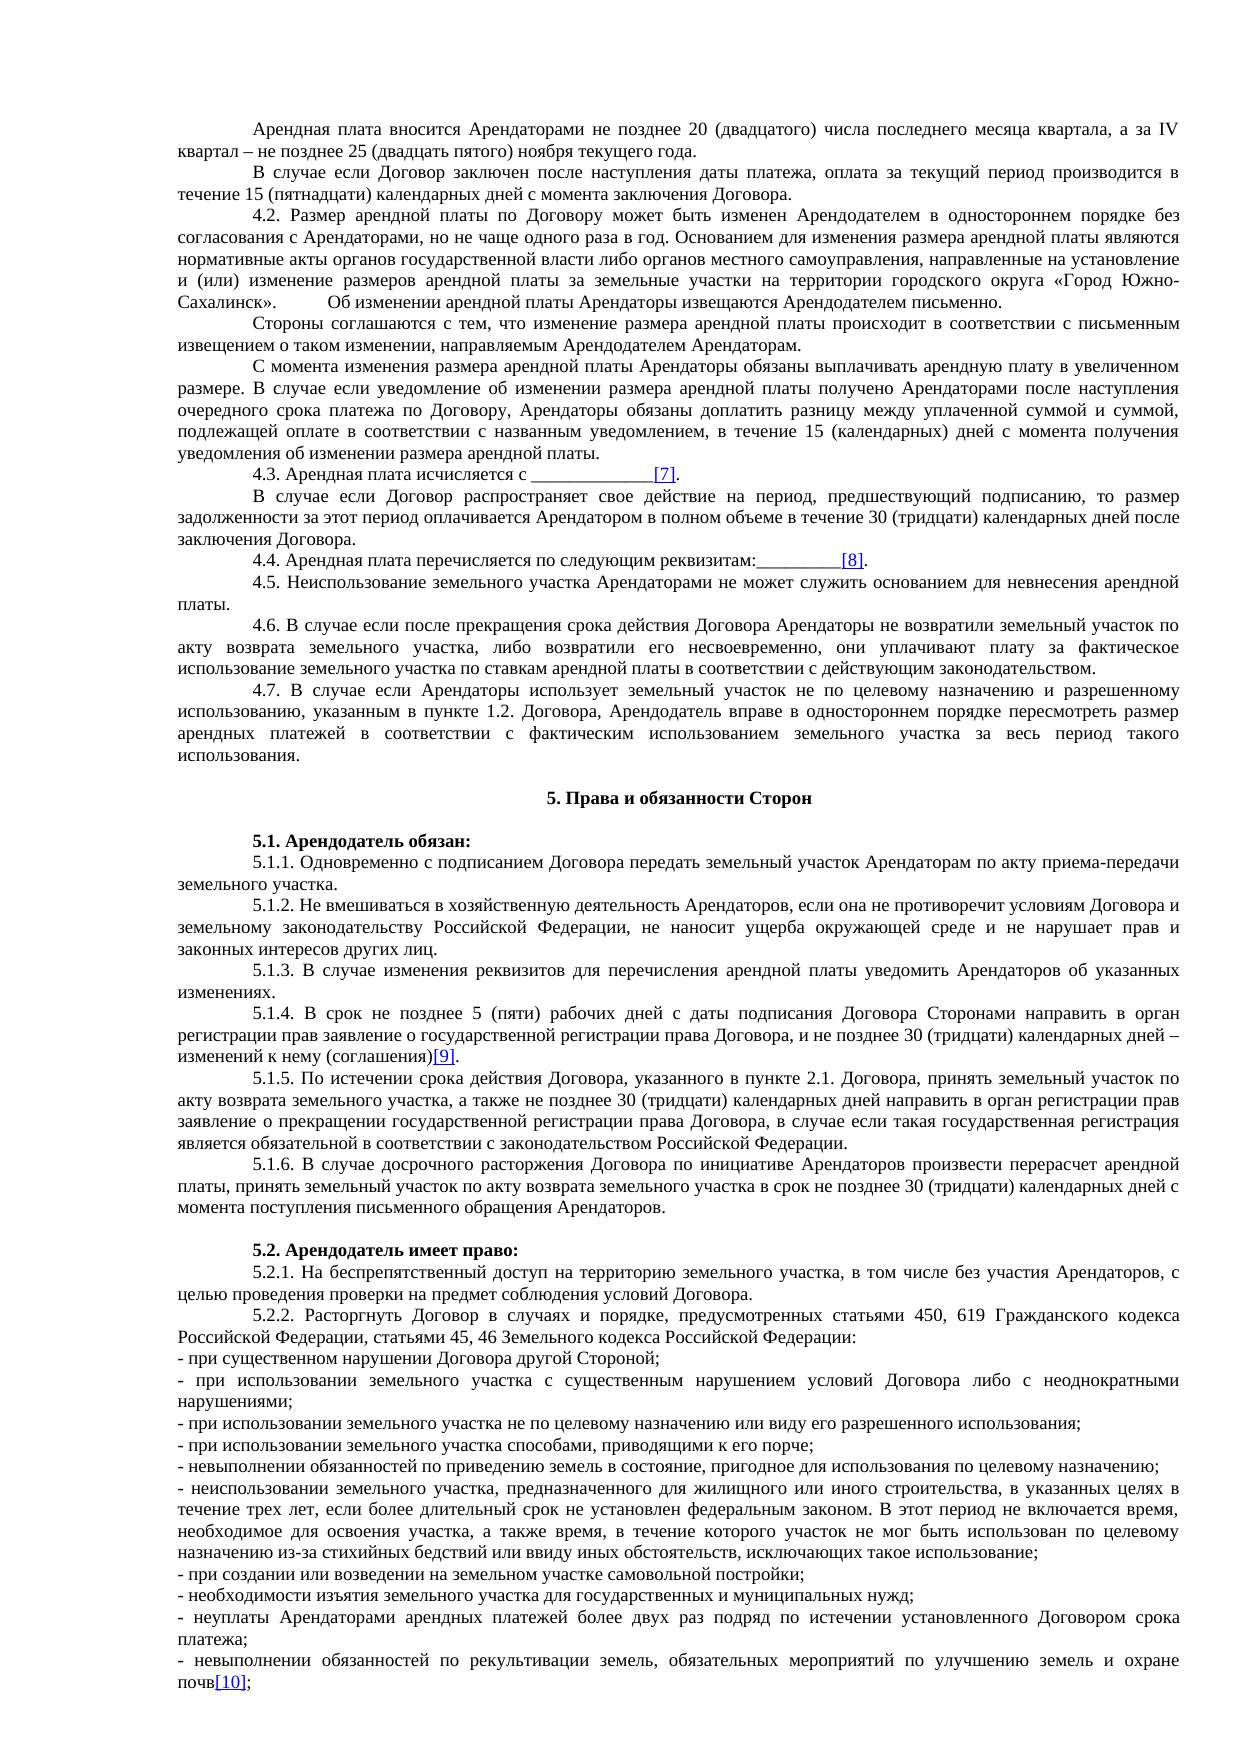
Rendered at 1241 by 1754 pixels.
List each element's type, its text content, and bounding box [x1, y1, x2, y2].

text - неуплаты Арендаторами арендных платежей более двух раз подряд по истечении установленного Договором срока платежа; [177, 1606, 1181, 1649]
text 5.1.3. В случае изменения реквизитов для перечисления арендной платы уведомить Арендаторов об указанных изменениях. [177, 959, 1181, 1002]
text 4.6. В случае если после прекращения срока действия Договора Арендаторы не возвратили земельный участок по акту возврата земельного участка, либо возвратили его несвоевременно, они уплачивают плату за фактическое использование земельного участка по ставкам арендной платы в соответствии с действующим законодательством. [177, 614, 1181, 679]
text 5.1.5. По истечении срока действия Договора, указанного в пункте 2.1. Договора, принять земельный участок по акту возврата земельного участка, а также не позднее 30 (тридцати) календарных дней направить в орган регистрации прав заявление о прекращении государственной регистрации права Договора, в случае если такая государственная регистрация является обязательной в соответствии с законодательством Российской Федерации. [177, 1067, 1181, 1153]
text 5. Права и обязанности Сторон [177, 787, 1181, 808]
text 5.2.2. Расторгнуть Договор в случаях и порядке, предусмотренных статьями 450, 619 Гражданского кодекса Российской Федерации, статьями 45, 46 Земельного кодекса Российской Федерации: [177, 1304, 1181, 1347]
text - неиспользовании земельного участка, предназначенного для жилищного или иного строительства, в указанных целях в течение трех лет, если более длительный срок не установлен федеральным законом. В этот период не включается время, необходимое для освоения участка, а также время, в течение которого участок не мог быть использован по целевому назначению из-за стихийных бедствий или ввиду иных обстоятельств, исключающих такое использование; [177, 1477, 1181, 1563]
text - при использовании земельного участка с существенным нарушением условий Договора либо с неоднократными нарушениями; [177, 1369, 1181, 1412]
text 4.2. Размер арендной платы по Договору может быть изменен Арендодателем в одностороннем порядке без согласования с Арендаторами, но не чаще одного раза в год. Основанием для изменения размера арендной платы являются нормативные акты органов государственной власти либо органов местного самоуправления, направленные на установление и (или) изменение размеров арендной платы за земельные участки на территории городского округа «Город Южно-Сахалинск». Об изменении арендной платы Арендаторы извещаются Арендодателем письменно. [177, 204, 1181, 312]
text 4.4. Арендная плата перечисляется по следующим реквизитам:_________[8]. [177, 549, 1181, 571]
text 5.2. Арендодатель имеет право: [177, 1239, 1181, 1261]
text 4.5. Неиспользование земельного участка Арендаторами не может служить основанием для невнесения арендной платы. [177, 571, 1181, 614]
text 4.7. В случае если Арендаторы использует земельный участок не по целевому назначению и разрешенному использованию, указанным в пункте 1.2. Договора, Арендодатель вправе в одностороннем порядке пересмотреть размер арендных платежей в соответствии с фактическим использованием земельного участка за весь период такого использования. [177, 679, 1181, 765]
text 4.3. Арендная плата исчисляется с _____________[7]. [177, 463, 1181, 485]
text Стороны соглашаются с тем, что изменение размера арендной платы происходит в соответствии с письменным извещением о таком изменении, направляемым Арендодателем Арендаторам. [177, 312, 1181, 355]
text В случае если Договор заключен после наступления даты платежа, оплата за текущий период производится в течение 15 (пятнадцати) календарных дней с момента заключения Договора. [177, 161, 1181, 204]
text Арендная плата вносится Арендаторами не позднее 20 (двадцатого) числа последнего месяца квартала, а за IV квартал – не позднее 25 (двадцать пятого) ноября текущего года. [177, 118, 1181, 161]
text - при использовании земельного участка способами, приводящими к его порче; [177, 1433, 1181, 1455]
text 5.1.6. В случае досрочного расторжения Договора по инициативе Арендаторов произвести перерасчет арендной платы, принять земельный участок по акту возврата земельного участка в срок не позднее 30 (тридцати) календарных дней с момента поступления письменного обращения Арендаторов. [177, 1153, 1181, 1218]
text 5.1. Арендодатель обязан: [177, 830, 1181, 851]
text - при существенном нарушении Договора другой Стороной; [177, 1347, 1181, 1369]
text - невыполнении обязанностей по рекультивации земель, обязательных мероприятий по улучшению земель и охране почв[10]; [177, 1649, 1181, 1692]
text 5.1.2. Не вмешиваться в хозяйственную деятельность Арендаторов, если она не противоречит условиям Договора и земельному законодательству Российской Федерации, не наносит ущерба окружающей среде и не нарушает прав и законных интересов других лиц. [177, 894, 1181, 959]
text - при создании или возведении на земельном участке самовольной постройки; [177, 1563, 1181, 1584]
text В случае если Договор распространяет свое действие на период, предшествующий подписанию, то размер задолженности за этот период оплачивается Арендатором в полном объеме в течение 30 (тридцати) календарных дней после заключения Договора. [177, 485, 1181, 549]
text - при использовании земельного участка не по целевому назначению или виду его разрешенного использования; [177, 1412, 1181, 1433]
text С момента изменения размера арендной платы Арендаторы обязаны выплачивать арендную плату в увеличенном размере. В случае если уведомление об изменении размера арендной платы получено Арендаторами после наступления очередного срока платежа по Договору, Арендаторы обязаны доплатить разницу между уплаченной суммой и суммой, подлежащей оплате в соответствии с названным уведомлением, в течение 15 (календарных) дней с момента получения уведомления об изменении размера арендной платы. [177, 355, 1181, 463]
text 5.2.1. На беспрепятственный доступ на территорию земельного участка, в том числе без участия Арендаторов, с целью проведения проверки на предмет соблюдения условий Договора. [177, 1261, 1181, 1304]
text 5.1.1. Одновременно с подписанием Договора передать земельный участок Арендаторам по акту приема-передачи земельного участка. [177, 851, 1181, 894]
text - необходимости изъятия земельного участка для государственных и муниципальных нужд; [177, 1584, 1181, 1606]
text - невыполнении обязанностей по приведению земель в состояние, пригодное для использования по целевому назначению; [177, 1455, 1181, 1477]
text 5.1.4. В срок не позднее 5 (пяти) рабочих дней с даты подписания Договора Сторонами направить в орган регистрации прав заявление о государственной регистрации права Договора, и не позднее 30 (тридцати) календарных дней – изменений к нему (соглашения)[9]. [177, 1002, 1181, 1067]
